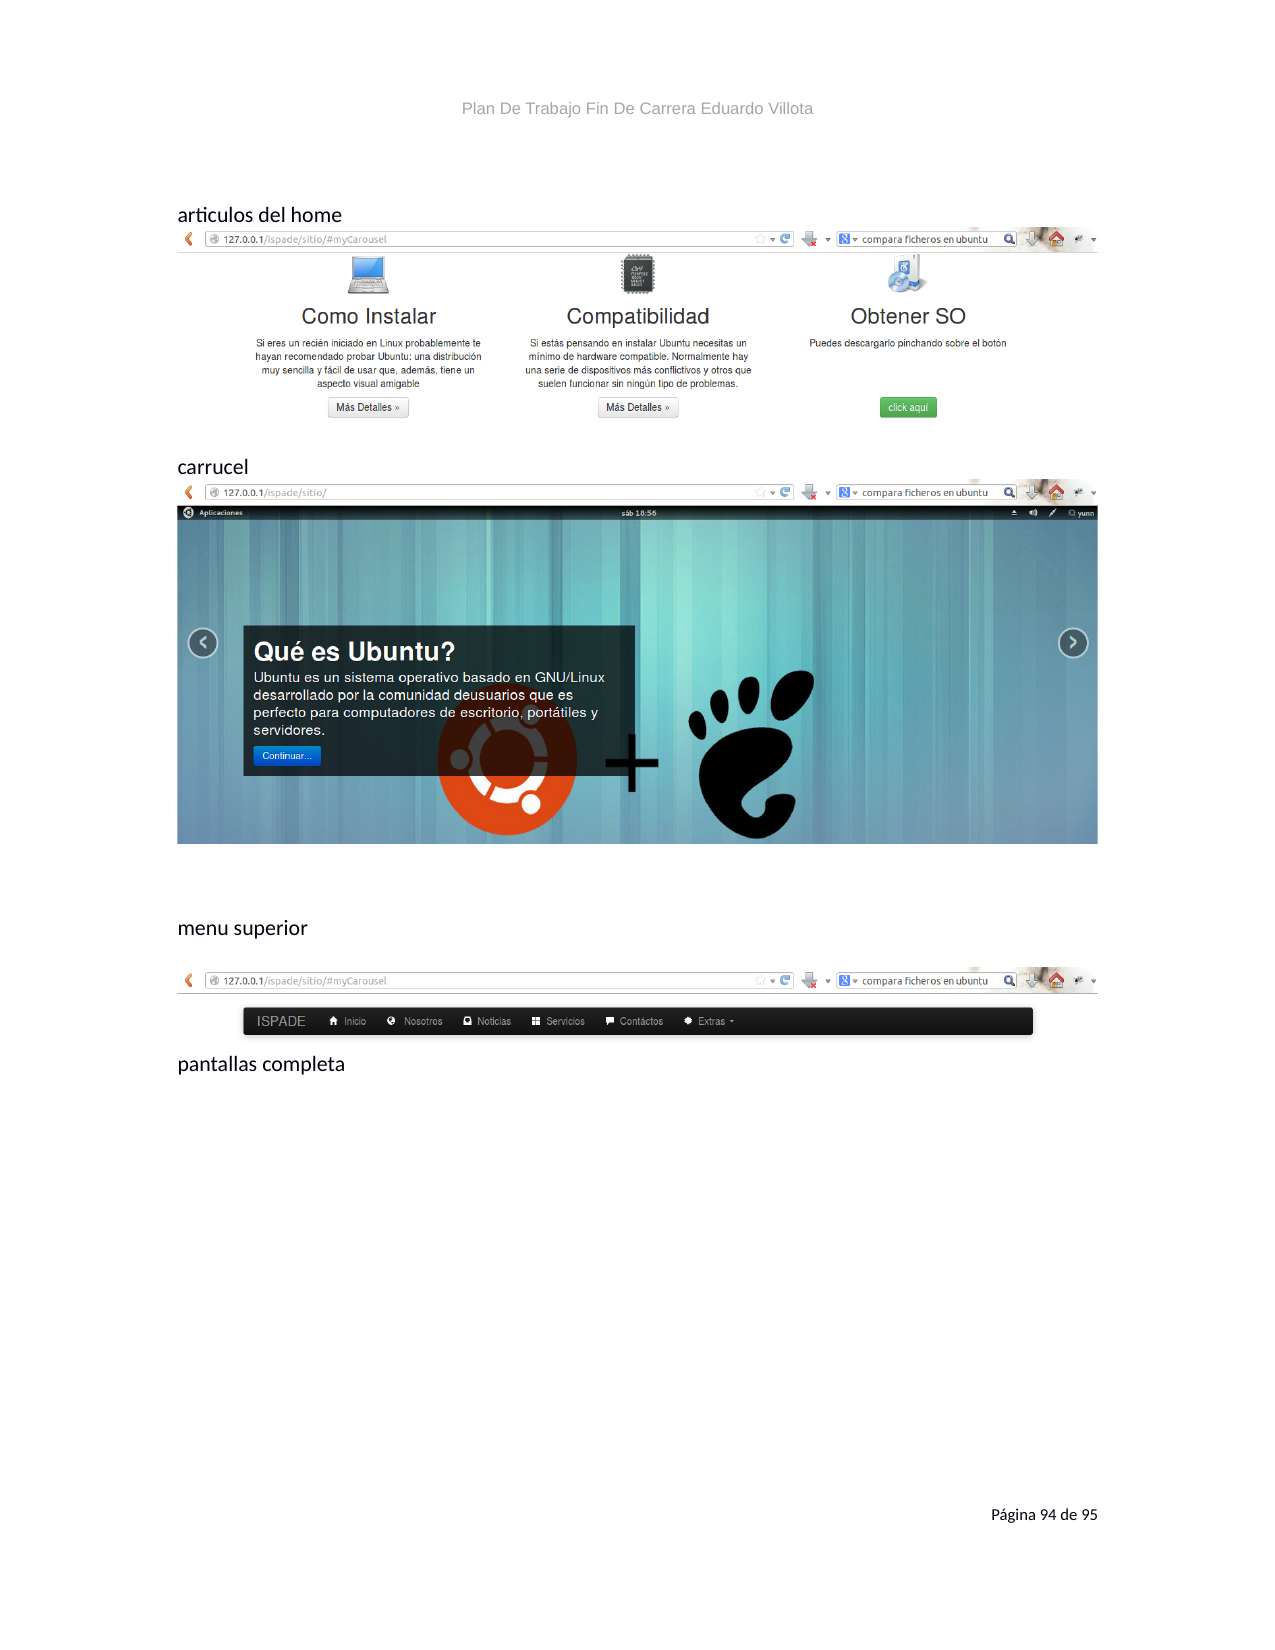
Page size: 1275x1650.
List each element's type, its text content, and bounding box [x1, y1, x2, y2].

picture [177, 967, 1098, 1051]
picture [177, 479, 1098, 861]
picture [177, 227, 1098, 453]
text pantallas completa [177, 1051, 1098, 1077]
text menu superior [177, 914, 1098, 941]
text carrucel [177, 453, 1098, 479]
text articulos del home [177, 201, 1098, 227]
